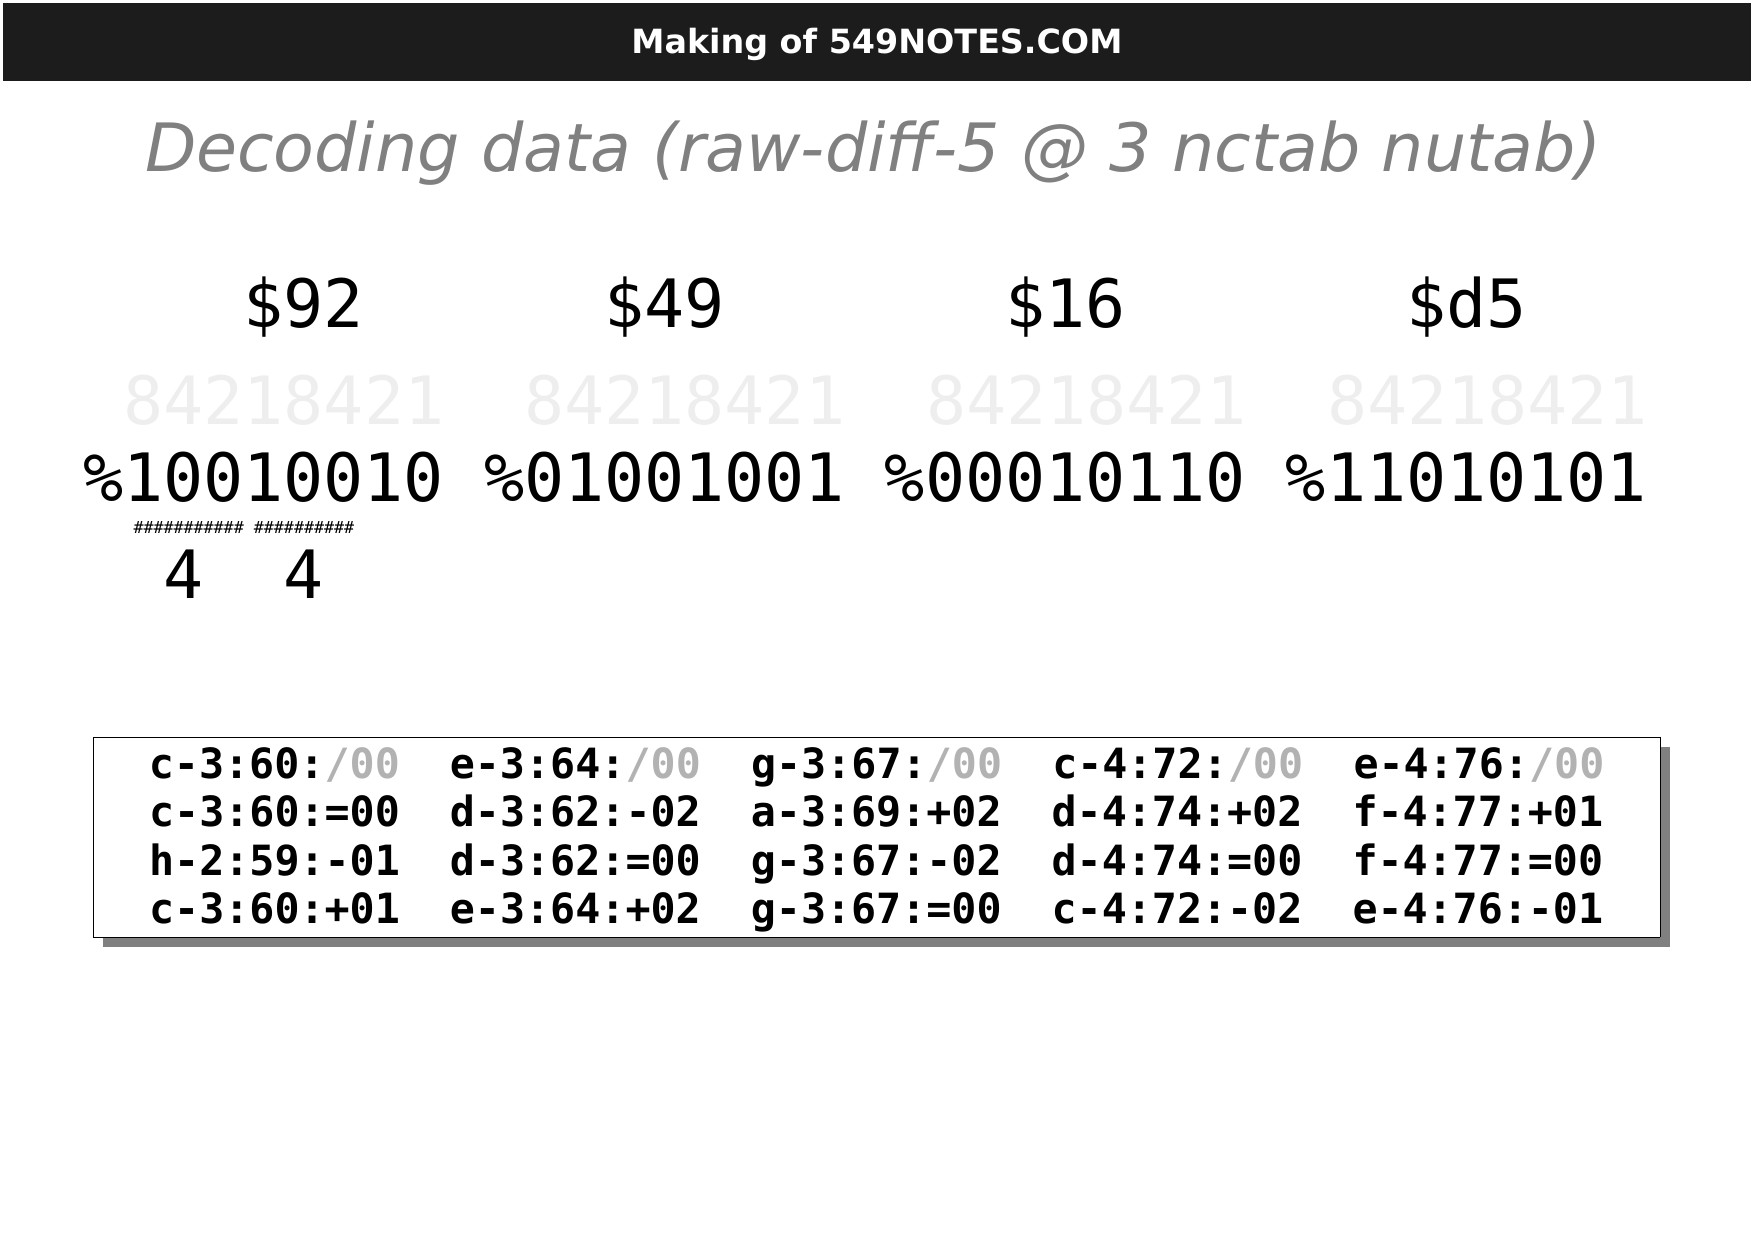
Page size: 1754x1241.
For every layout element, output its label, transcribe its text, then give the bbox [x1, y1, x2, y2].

text 0 0 0 0 0 [3, 614, 1751, 692]
text $92 $49 $16 $d5 [3, 265, 1751, 343]
text %10010010 %01001001 %00010110 %11010101 [3, 440, 1751, 517]
table_header c-3:60:/00 e-3:64:/00 g-3:67:/00 c-4:72:/00 e-4:76:/00 c-3:60:=00 d-3:62:-02 a-3:69:+02 d-4:74:+02 f-4:77:+01 h-2:59:-01 d-3:62:=00 g-3:67:-02 d-4:74:=00 f-4:77:=00 c-3:60:+01 e-3:64:+02 g-3:67:=00 c-4:72:-02 e-4:76:-01 [87, 731, 1676, 953]
text 4 4 [3, 537, 1751, 614]
text ########### ########## # [3, 517, 1751, 537]
text Decoding data (raw-diff-5 @ 3 nctab nutab) [3, 110, 1751, 188]
text 84218421 84218421 84218421 84218421 [3, 362, 1751, 440]
